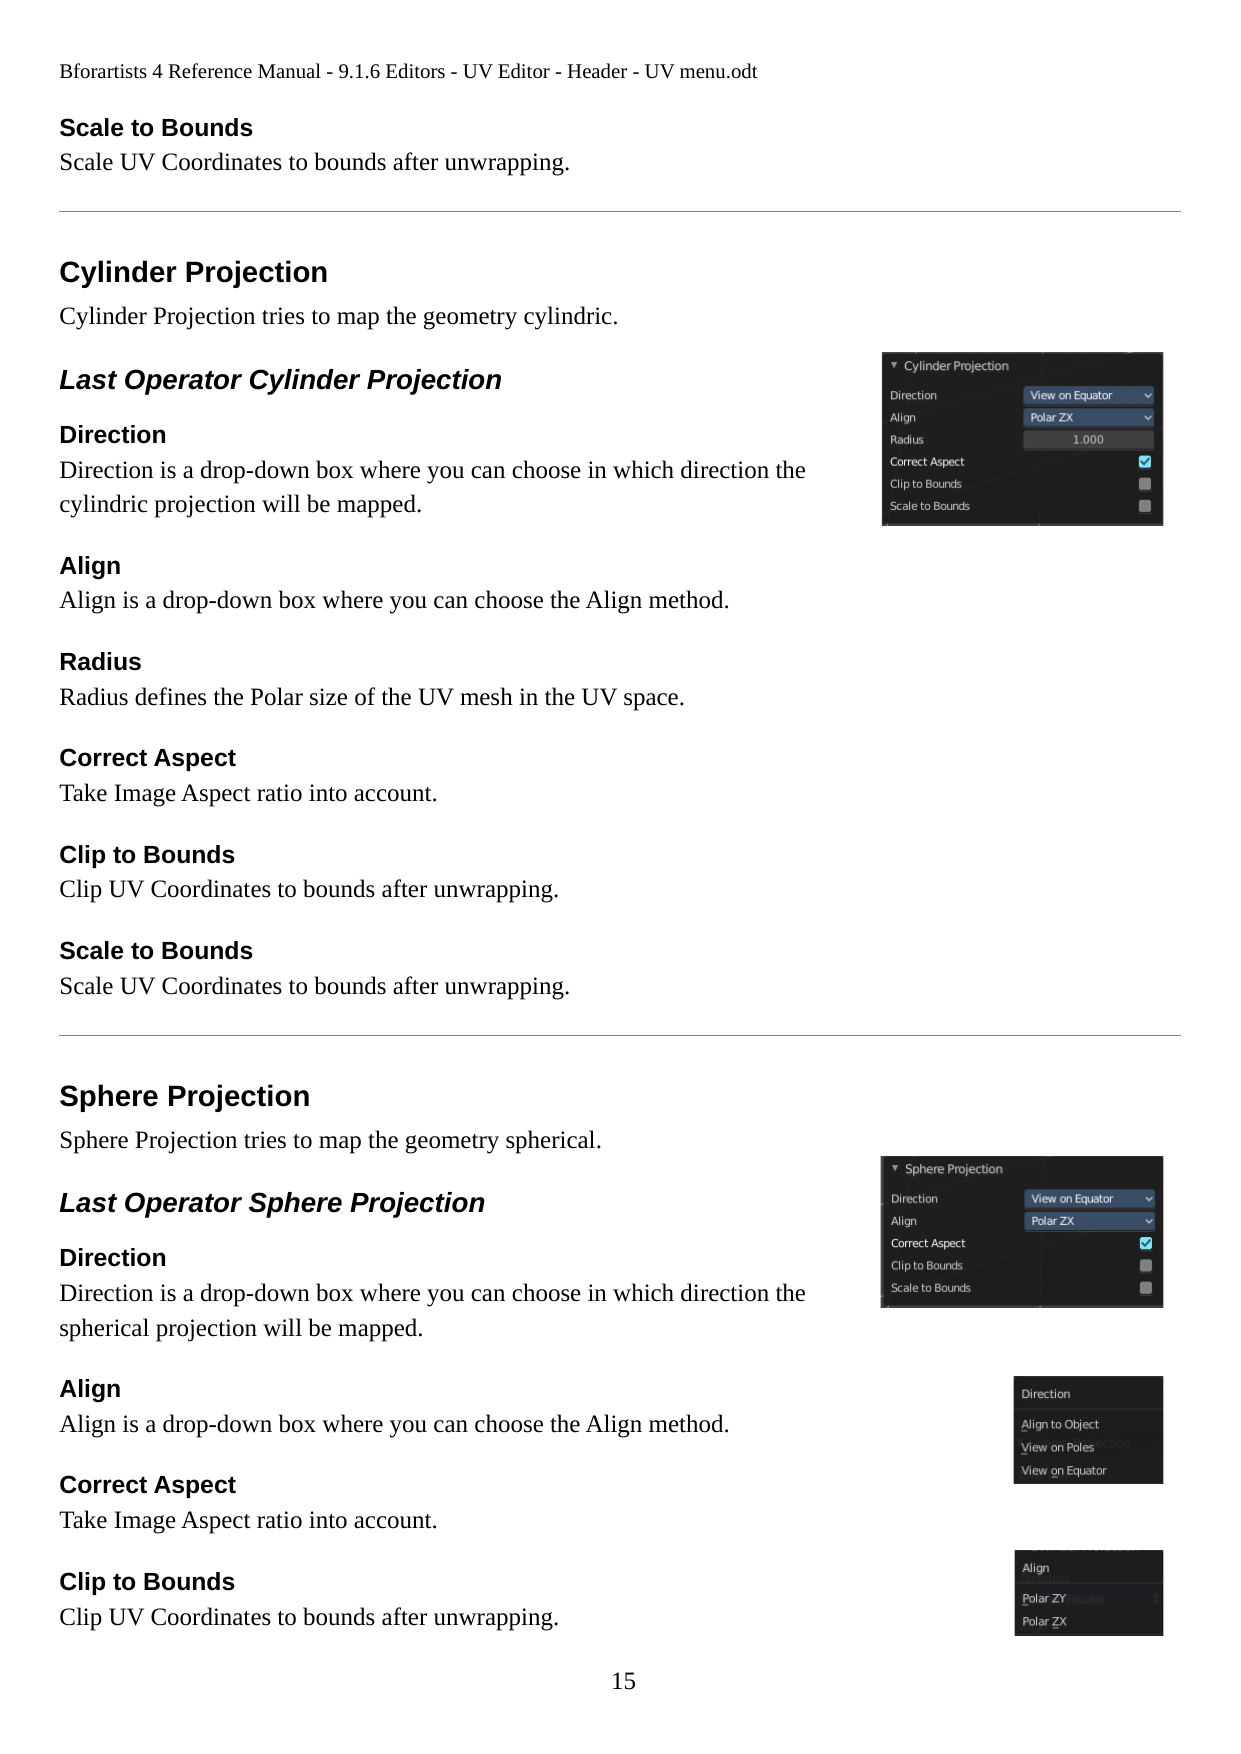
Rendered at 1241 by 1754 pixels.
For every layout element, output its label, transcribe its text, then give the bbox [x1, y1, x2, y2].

subtitle Align [59, 1374, 1181, 1403]
subtitle Correct Aspect [59, 1471, 1181, 1499]
picture [881, 352, 1164, 526]
text Radius defines the Polar size of the UV mesh in the UV space. [59, 682, 1181, 711]
text Clip UV Coordinates to bounds after unwrapping. [59, 1602, 1014, 1631]
text Scale UV Coordinates to bounds after unwrapping. [59, 147, 1181, 176]
subtitle Last Operator Sphere Projection [59, 1187, 880, 1218]
picture [1014, 1550, 1164, 1636]
text Align is a drop-down box where you can choose the Align method. [59, 1409, 1013, 1438]
text Direction is a drop-down box where you can choose in which direction the spherical projection will be mapped. [59, 1278, 1181, 1341]
text Align is a drop-down box where you can choose the Align method. [59, 586, 1181, 614]
subtitle Clip to Bounds [59, 1567, 1014, 1596]
text Scale UV Coordinates to bounds after unwrapping. [59, 971, 1181, 1000]
text Cylinder Projection tries to map the geometry cylindric. [59, 301, 1181, 330]
text Direction is a drop-down box where you can choose in which direction the cylindric projection will be mapped. [59, 455, 881, 518]
subtitle Scale to Bounds [59, 936, 1181, 965]
subtitle [1164, 1243, 1181, 1272]
subtitle Sphere Projection [59, 1079, 1181, 1112]
subtitle Align [59, 551, 1181, 579]
subtitle Correct Aspect [59, 743, 1181, 772]
subtitle [1164, 420, 1181, 448]
subtitle Scale to Bounds [59, 113, 1181, 141]
text Clip UV Coordinates to bounds after unwrapping. [59, 874, 1181, 903]
subtitle Radius [59, 647, 1181, 676]
subtitle Clip to Bounds [59, 840, 1181, 868]
subtitle [1164, 1567, 1181, 1596]
subtitle Cylinder Projection [59, 255, 1181, 289]
text Take Image Aspect ratio into account. [59, 778, 1181, 807]
subtitle Direction [59, 1243, 880, 1272]
subtitle Last Operator Cylinder Projection [59, 363, 881, 395]
text Sphere Projection tries to map the geometry spherical. [59, 1125, 1181, 1154]
picture [1013, 1376, 1164, 1484]
text Take Image Aspect ratio into account. [59, 1505, 1181, 1534]
subtitle Direction [59, 420, 881, 448]
picture [880, 1156, 1164, 1308]
